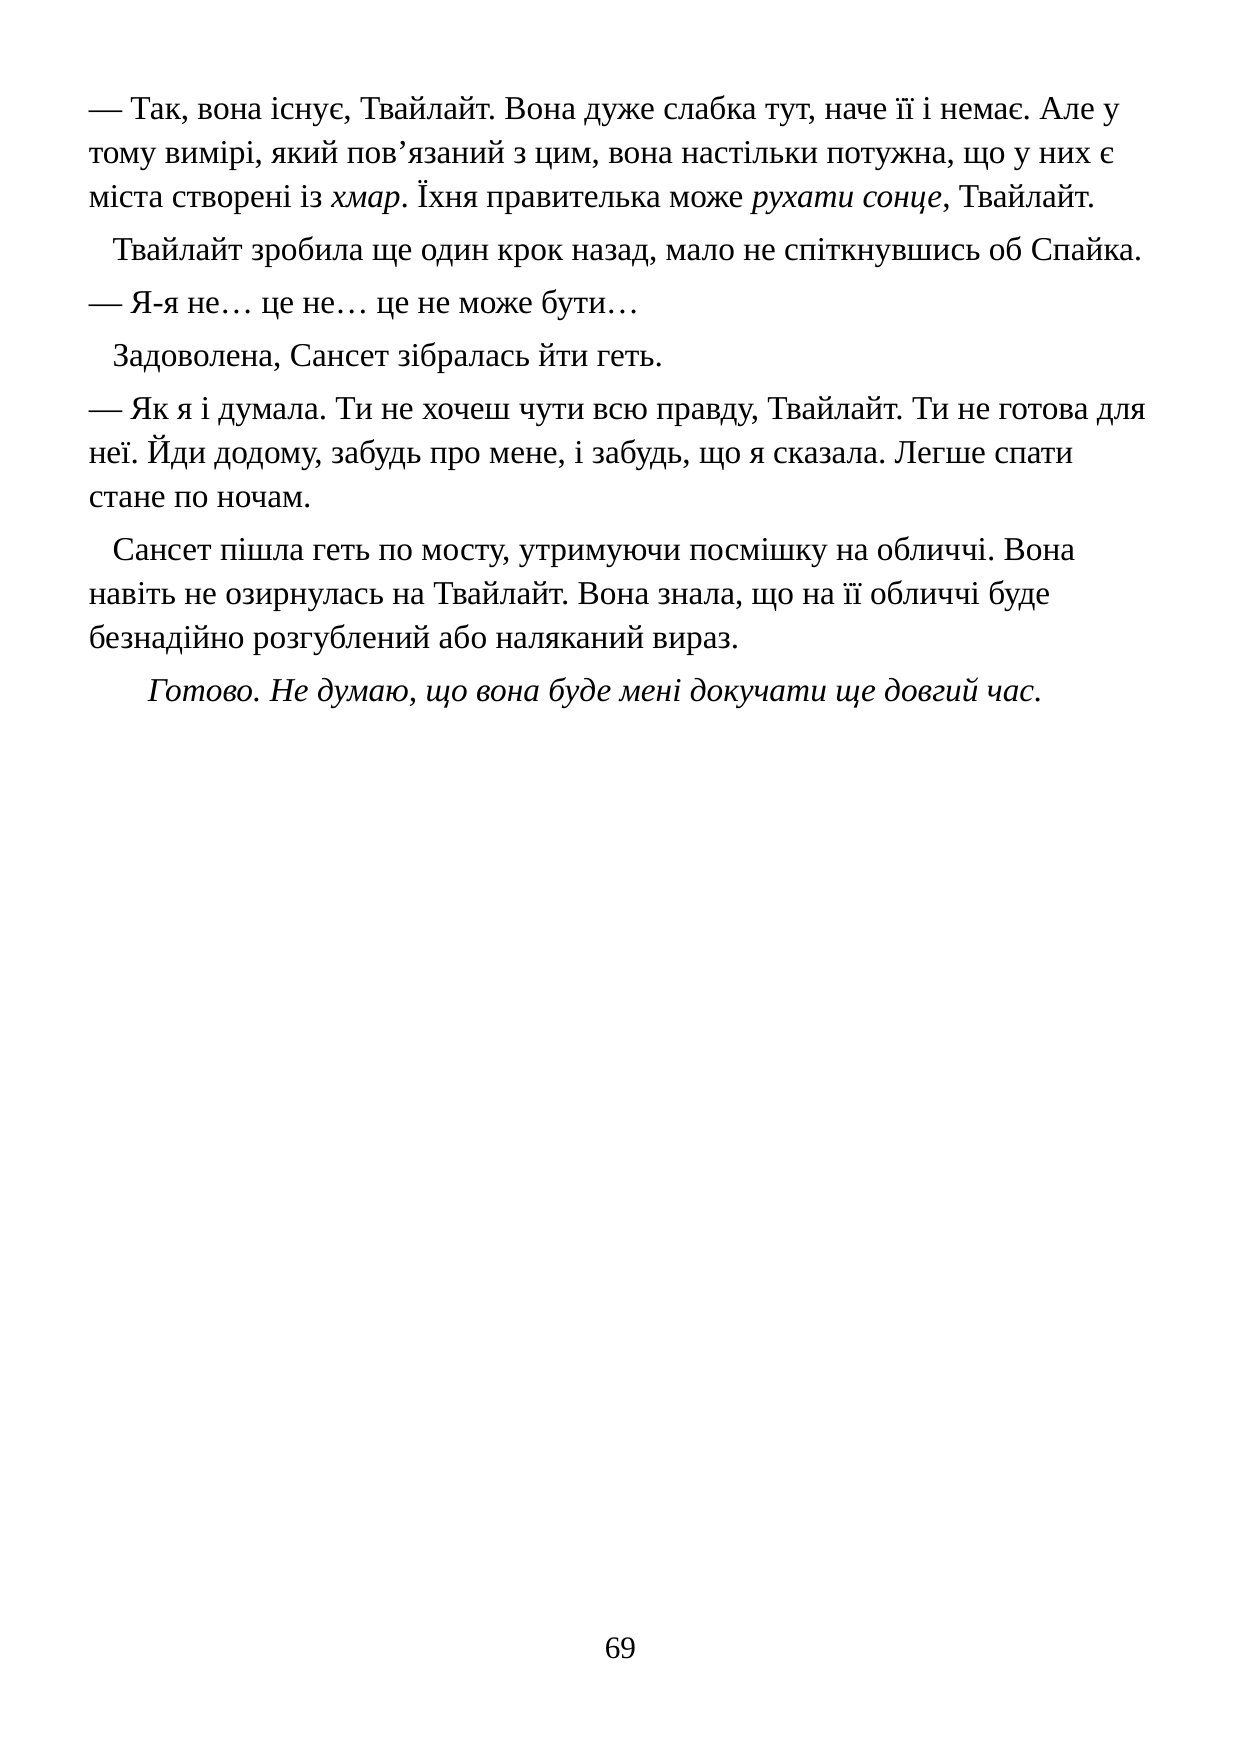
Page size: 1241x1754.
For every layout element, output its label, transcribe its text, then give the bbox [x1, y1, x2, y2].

text Готово. Не думаю, що вона буде мені докучати ще довгий час. [88, 670, 1152, 709]
text Твайлайт зробила ще один крок назад, мало не спіткнувшись об Спайка. [88, 229, 1152, 268]
text — Я-я не… це не… це не може бути… [88, 282, 1152, 321]
text — Так, вона існує, Твайлайт. Вона дуже слабка тут, наче її і немає. Але у тому вимірі, який пов’язаний з цим, вона настільки потужна, що у них є міста створені із хмар. Їхня правителька може рухати сонце, Твайлайт. [88, 88, 1152, 215]
text Сансет пішла геть по мосту, утримуючи посмішку на обличчі. Вона навіть не озирнулась на Твайлайт. Вона знала, що на її обличчі буде безнадійно розгублений або наляканий вираз. [88, 529, 1152, 656]
text — Як я і думала. Ти не хочеш чути всю правду, Твайлайт. Ти не готова для неї. Йди додому, забудь про мене, і забудь, що я сказала. Легше спати стане по ночам. [88, 388, 1152, 515]
text Задоволена, Сансет зібралась йти геть. [88, 335, 1152, 374]
